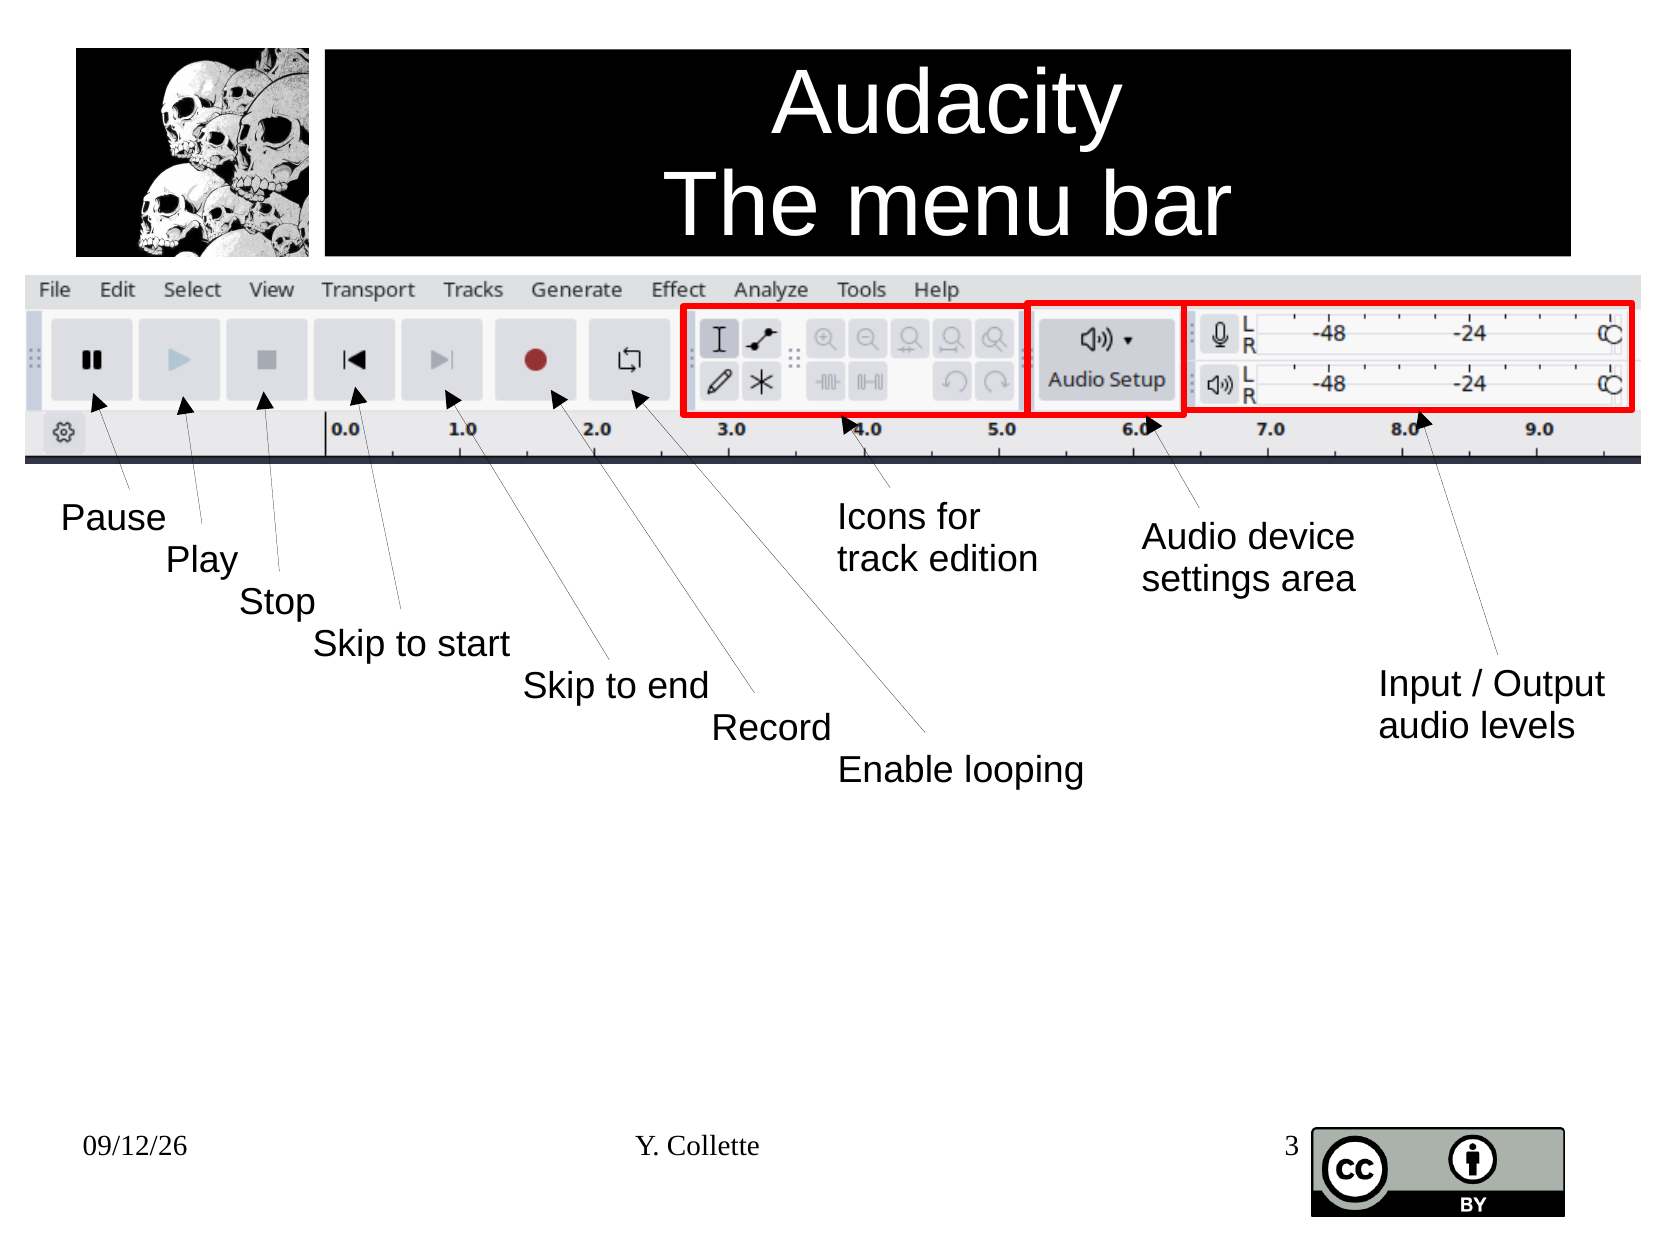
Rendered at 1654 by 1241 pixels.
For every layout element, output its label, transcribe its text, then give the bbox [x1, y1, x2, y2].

picture [1311, 1127, 1565, 1217]
text_box Audio device settings area [1126, 508, 1383, 613]
text_box Input / Output audio levels [1363, 654, 1623, 754]
picture [1187, 306, 1629, 407]
text_box Icons for track edition [822, 487, 1082, 587]
title Audacity The menu bar [324, 49, 1571, 257]
picture [687, 309, 1024, 412]
picture [1152, 413, 1435, 464]
picture [76, 48, 309, 257]
picture [849, 418, 1173, 464]
text_box Pause Play Stop Skip to start Skip to end Record Enable looping [45, 489, 1105, 799]
picture [25, 275, 1641, 464]
picture [1031, 306, 1181, 412]
